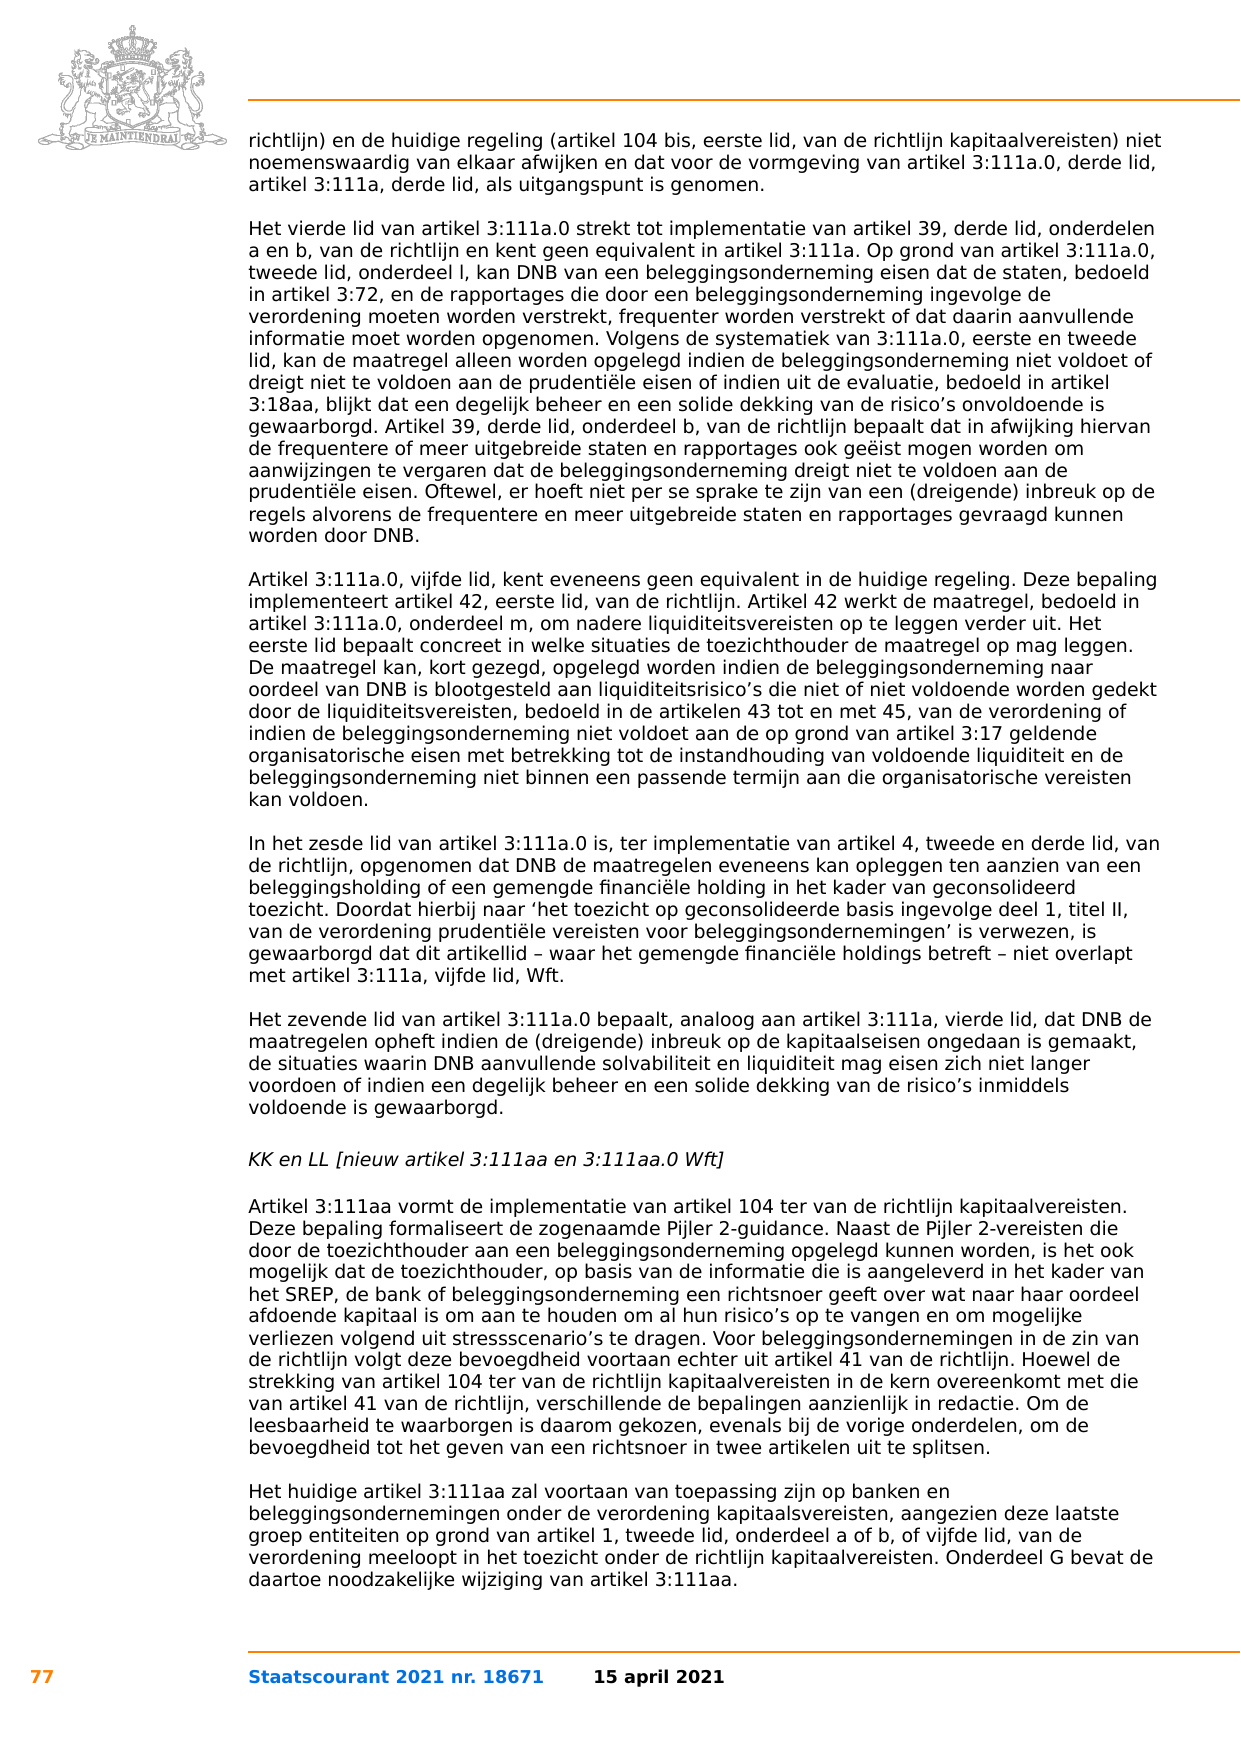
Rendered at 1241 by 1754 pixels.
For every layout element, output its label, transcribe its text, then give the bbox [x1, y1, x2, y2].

text richtlijn) en de huidige regeling (artikel 104 bis, eerste lid, van de richtlijn kapitaalvereisten) niet noemenswaardig van elkaar afwijken en dat voor de vormgeving van artikel 3:111a.0, derde lid, artikel 3:111a, derde lid, als uitgangspunt is genomen. [248, 130, 1163, 196]
text Artikel 3:111a.0, vijfde lid, kent eveneens geen equivalent in de huidige regeling. Deze bepaling implementeert artikel 42, eerste lid, van de richtlijn. Artikel 42 werkt de maatregel, bedoeld in artikel 3:111a.0, onderdeel m, om nadere liquiditeitsvereisten op te leggen verder uit. Het eerste lid bepaalt concreet in welke situaties de toezichthouder de maatregel op mag leggen. De maatregel kan, kort gezegd, opgelegd worden indien de beleggingsonderneming naar oordeel van DNB is blootgesteld aan liquiditeitsrisico’s die niet of niet voldoende worden gedekt door de liquiditeitsvereisten, bedoeld in de artikelen 43 tot en met 45, van de verordening of indien de beleggingsonderneming niet voldoet aan de op grond van artikel 3:17 geldende organisatorische eisen met betrekking tot de instandhouding van voldoende liquiditeit en de beleggingsonderneming niet binnen een passende termijn aan die organisatorische vereisten kan voldoen. [248, 569, 1163, 811]
text In het zesde lid van artikel 3:111a.0 is, ter implementatie van artikel 4, tweede en derde lid, van de richtlijn, opgenomen dat DNB de maatregelen eveneens kan opleggen ten aanzien van een beleggingsholding of een gemengde financiële holding in het kader van geconsolideerd toezicht. Doordat hierbij naar ‘het toezicht op geconsolideerde basis ingevolge deel 1, titel II, van de verordening prudentiële vereisten voor beleggingsondernemingen’ is verwezen, is gewaarborgd dat dit artikellid – waar het gemengde financiële holdings betreft – niet overlapt met artikel 3:111a, vijfde lid, Wft. [248, 833, 1163, 987]
subtitle KK en LL [nieuw artikel 3:111aa en 3:111aa.0 Wft] [248, 1148, 1163, 1171]
text Het vierde lid van artikel 3:111a.0 strekt tot implementatie van artikel 39, derde lid, onderdelen a en b, van de richtlijn en kent geen equivalent in artikel 3:111a. Op grond van artikel 3:111a.0, tweede lid, onderdeel l, kan DNB van een beleggingsonderneming eisen dat de staten, bedoeld in artikel 3:72, en de rapportages die door een beleggingsonderneming ingevolge de verordening moeten worden verstrekt, frequenter worden verstrekt of dat daarin aanvullende informatie moet worden opgenomen. Volgens de systematiek van 3:111a.0, eerste en tweede lid, kan de maatregel alleen worden opgelegd indien de beleggingsonderneming niet voldoet of dreigt niet te voldoen aan de prudentiële eisen of indien uit de evaluatie, bedoeld in artikel 3:18aa, blijkt dat een degelijk beheer en een solide dekking van de risico’s onvoldoende is gewaarborgd. Artikel 39, derde lid, onderdeel b, van de richtlijn bepaalt dat in afwijking hiervan de frequentere of meer uitgebreide staten en rapportages ook geëist mogen worden om aanwijzingen te vergaren dat de beleggingsonderneming dreigt niet te voldoen aan de prudentiële eisen. Oftewel, er hoeft niet per se sprake te zijn van een (dreigende) inbreuk op de regels alvorens de frequentere en meer uitgebreide staten en rapportages gevraagd kunnen worden door DNB. [248, 218, 1163, 547]
text Het huidige artikel 3:111aa zal voortaan van toepassing zijn op banken en beleggingsondernemingen onder de verordening kapitaalsvereisten, aangezien deze laatste groep entiteiten op grond van artikel 1, tweede lid, onderdeel a of b, of vijfde lid, van de verordening meeloopt in het toezicht onder de richtlijn kapitaalvereisten. Onderdeel G bevat de daartoe noodzakelijke wijziging van artikel 3:111aa. [248, 1481, 1163, 1591]
text Het zevende lid van artikel 3:111a.0 bepaalt, analoog aan artikel 3:111a, vierde lid, dat DNB de maatregelen opheft indien de (dreigende) inbreuk op de kapitaalseisen ongedaan is gemaakt, de situaties waarin DNB aanvullende solvabiliteit en liquiditeit mag eisen zich niet langer voordoen of indien een degelijk beheer en een solide dekking van de risico’s inmiddels voldoende is gewaarborgd. [248, 1009, 1163, 1118]
picture [38, 25, 227, 150]
text Artikel 3:111aa vormt de implementatie van artikel 104 ter van de richtlijn kapitaalvereisten. Deze bepaling formaliseert de zogenaamde Pijler 2-guidance. Naast de Pijler 2-vereisten die door de toezichthouder aan een beleggingsonderneming opgelegd kunnen worden, is het ook mogelijk dat de toezichthouder, op basis van de informatie die is aangeleverd in het kader van het SREP, de bank of beleggingsonderneming een richtsnoer geeft over wat naar haar oordeel afdoende kapitaal is om aan te houden om al hun risico’s op te vangen en om mogelijke verliezen volgend uit stressscenario’s te dragen. Voor beleggingsondernemingen in de zin van de richtlijn volgt deze bevoegdheid voortaan echter uit artikel 41 van de richtlijn. Hoewel de strekking van artikel 104 ter van de richtlijn kapitaalvereisten in de kern overeenkomt met die van artikel 41 van de richtlijn, verschillende de bepalingen aanzienlijk in redactie. Om de leesbaarheid te waarborgen is daarom gekozen, evenals bij de vorige onderdelen, om de bevoegdheid tot het geven van een richtsnoer in twee artikelen uit te splitsen. [248, 1196, 1163, 1459]
